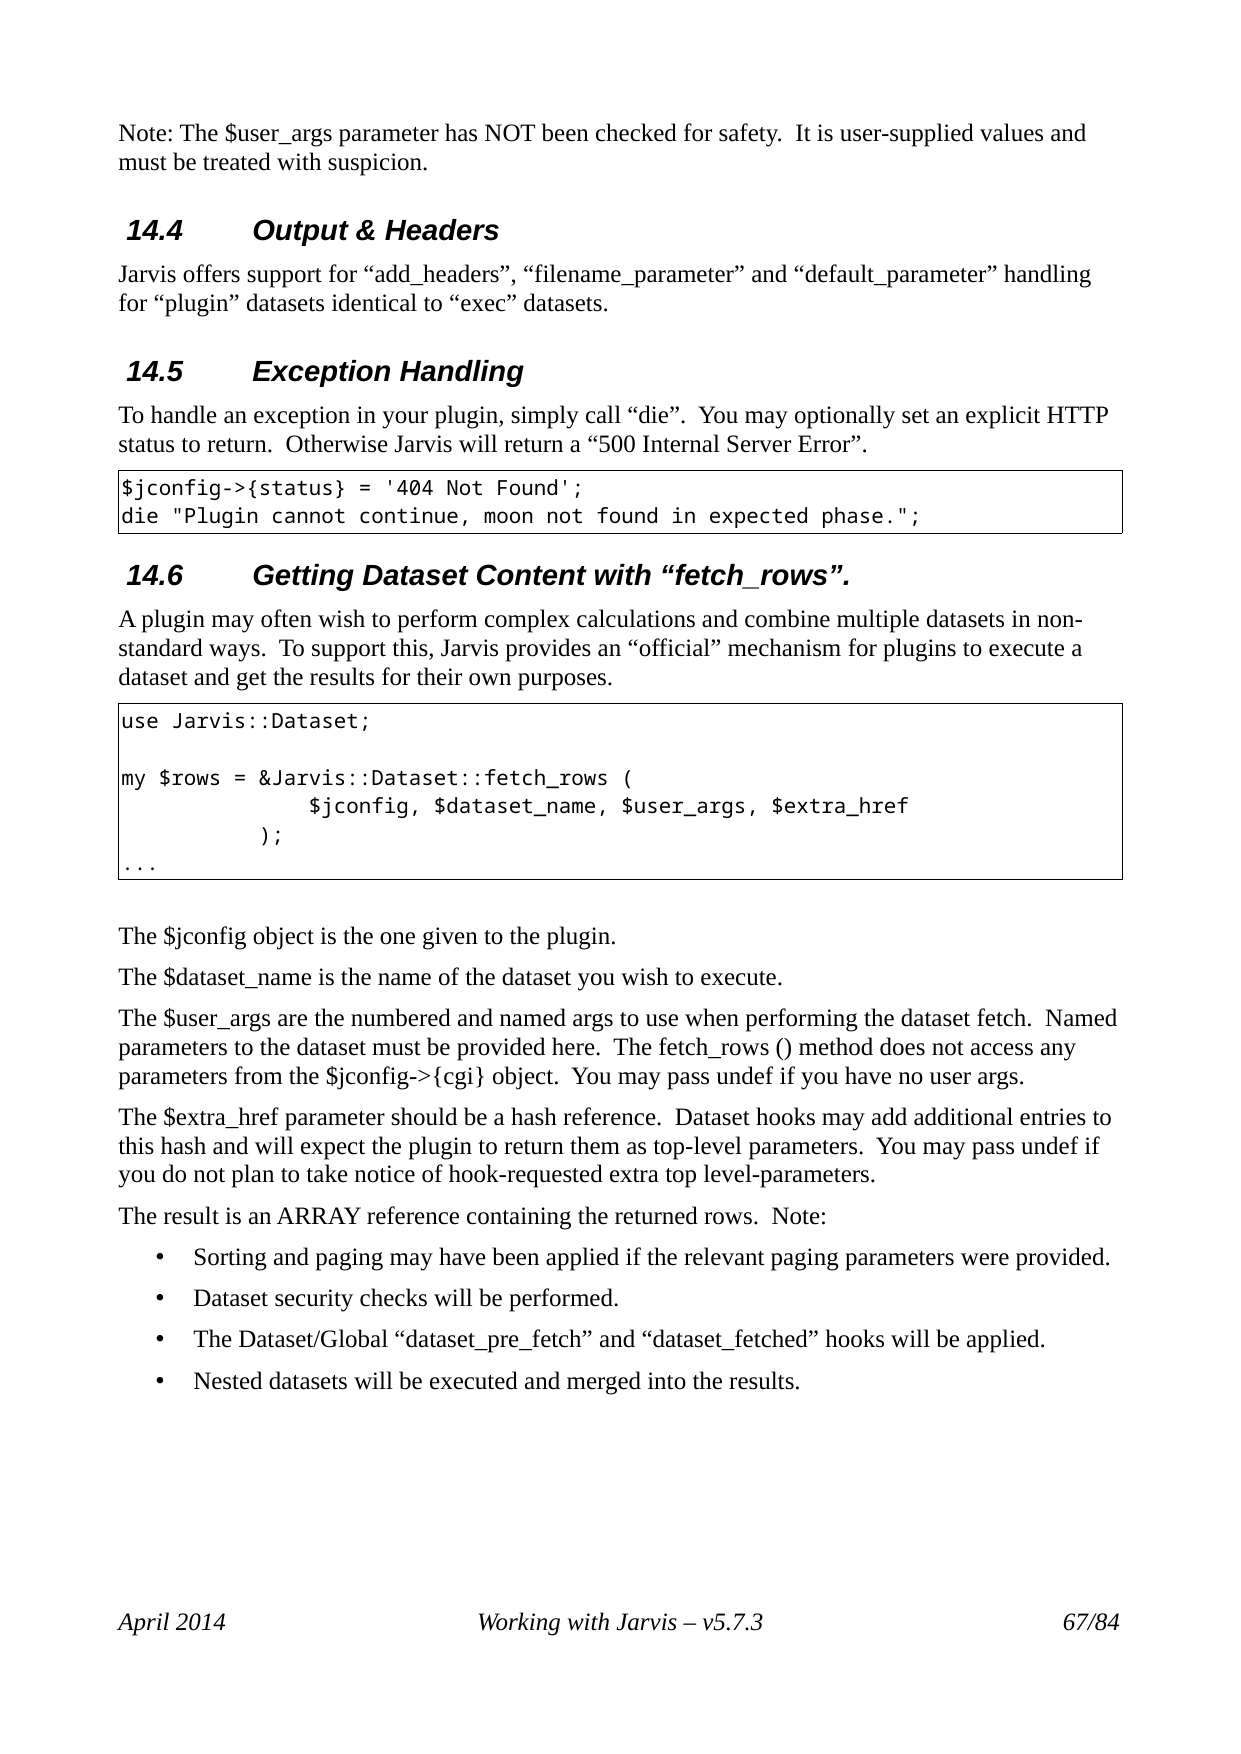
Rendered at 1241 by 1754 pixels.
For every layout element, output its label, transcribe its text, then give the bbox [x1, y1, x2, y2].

subtitle Getting Dataset Content with “fetch_rows”. [118, 558, 1122, 592]
text The result is an ARRAY reference containing the returned rows. Note: [118, 1201, 1122, 1229]
text Jarvis offers support for “add_headers”, “filename_parameter” and “default_parameter” handling for “plugin” datasets identical to “exec” datasets. [118, 259, 1122, 317]
text The $jconfig object is the one given to the plugin. [118, 921, 1122, 949]
text Note: The $user_args parameter has NOT been checked for safety. It is user-supplied values and must be treated with suspicion. [118, 118, 1122, 176]
text $jconfig->{status} = '404 Not Found'; [119, 471, 1122, 499]
subtitle Output & Headers [118, 213, 1122, 247]
text use Jarvis::Dataset; [119, 704, 1122, 734]
list Sorting and paging may have been applied if the relevant paging parameters were provided. [156, 1242, 1122, 1271]
list The Dataset/Global “dataset_pre_fetch” and “dataset_fetched” hooks will be applied. [156, 1324, 1122, 1353]
text A plugin may often wish to perform complex calculations and combine multiple datasets in non-standard ways. To support this, Jarvis provides an “official” mechanism for plugins to execute a dataset and get the results for their own purposes. [118, 604, 1122, 690]
text The $user_args are the numbered and named args to use when performing the dataset fetch. Named parameters to the dataset must be provided here. The fetch_rows () method does not access any parameters from the $jconfig->{cgi} object. You may pass undef if you have no user args. [118, 1003, 1122, 1089]
text die "Plugin cannot continue, moon not found in expected phase."; [119, 499, 1122, 533]
list Dataset security checks will be performed. [156, 1283, 1122, 1312]
list Nested datasets will be executed and merged into the results. [156, 1366, 1122, 1394]
text ); [119, 817, 1122, 845]
text ... [119, 845, 1122, 879]
text The $dataset_name is the name of the dataset you wish to execute. [118, 962, 1122, 991]
text my $rows = &Jarvis::Dataset::fetch_rows ( [119, 760, 1122, 788]
text The $extra_href parameter should be a hash reference. Dataset hooks may add additional entries to this hash and will expect the plugin to return them as top-level parameters. You may pass undef if you do not plan to take notice of hook-requested extra top level-parameters. [118, 1102, 1122, 1188]
subtitle Exception Handling [118, 354, 1122, 388]
text $jconfig, $dataset_name, $user_args, $extra_href [119, 788, 1122, 817]
text To handle an exception in your plugin, simply call “die”. You may optionally set an explicit HTTP status to return. Otherwise Jarvis will return a “500 Internal Server Error”. [118, 400, 1122, 458]
